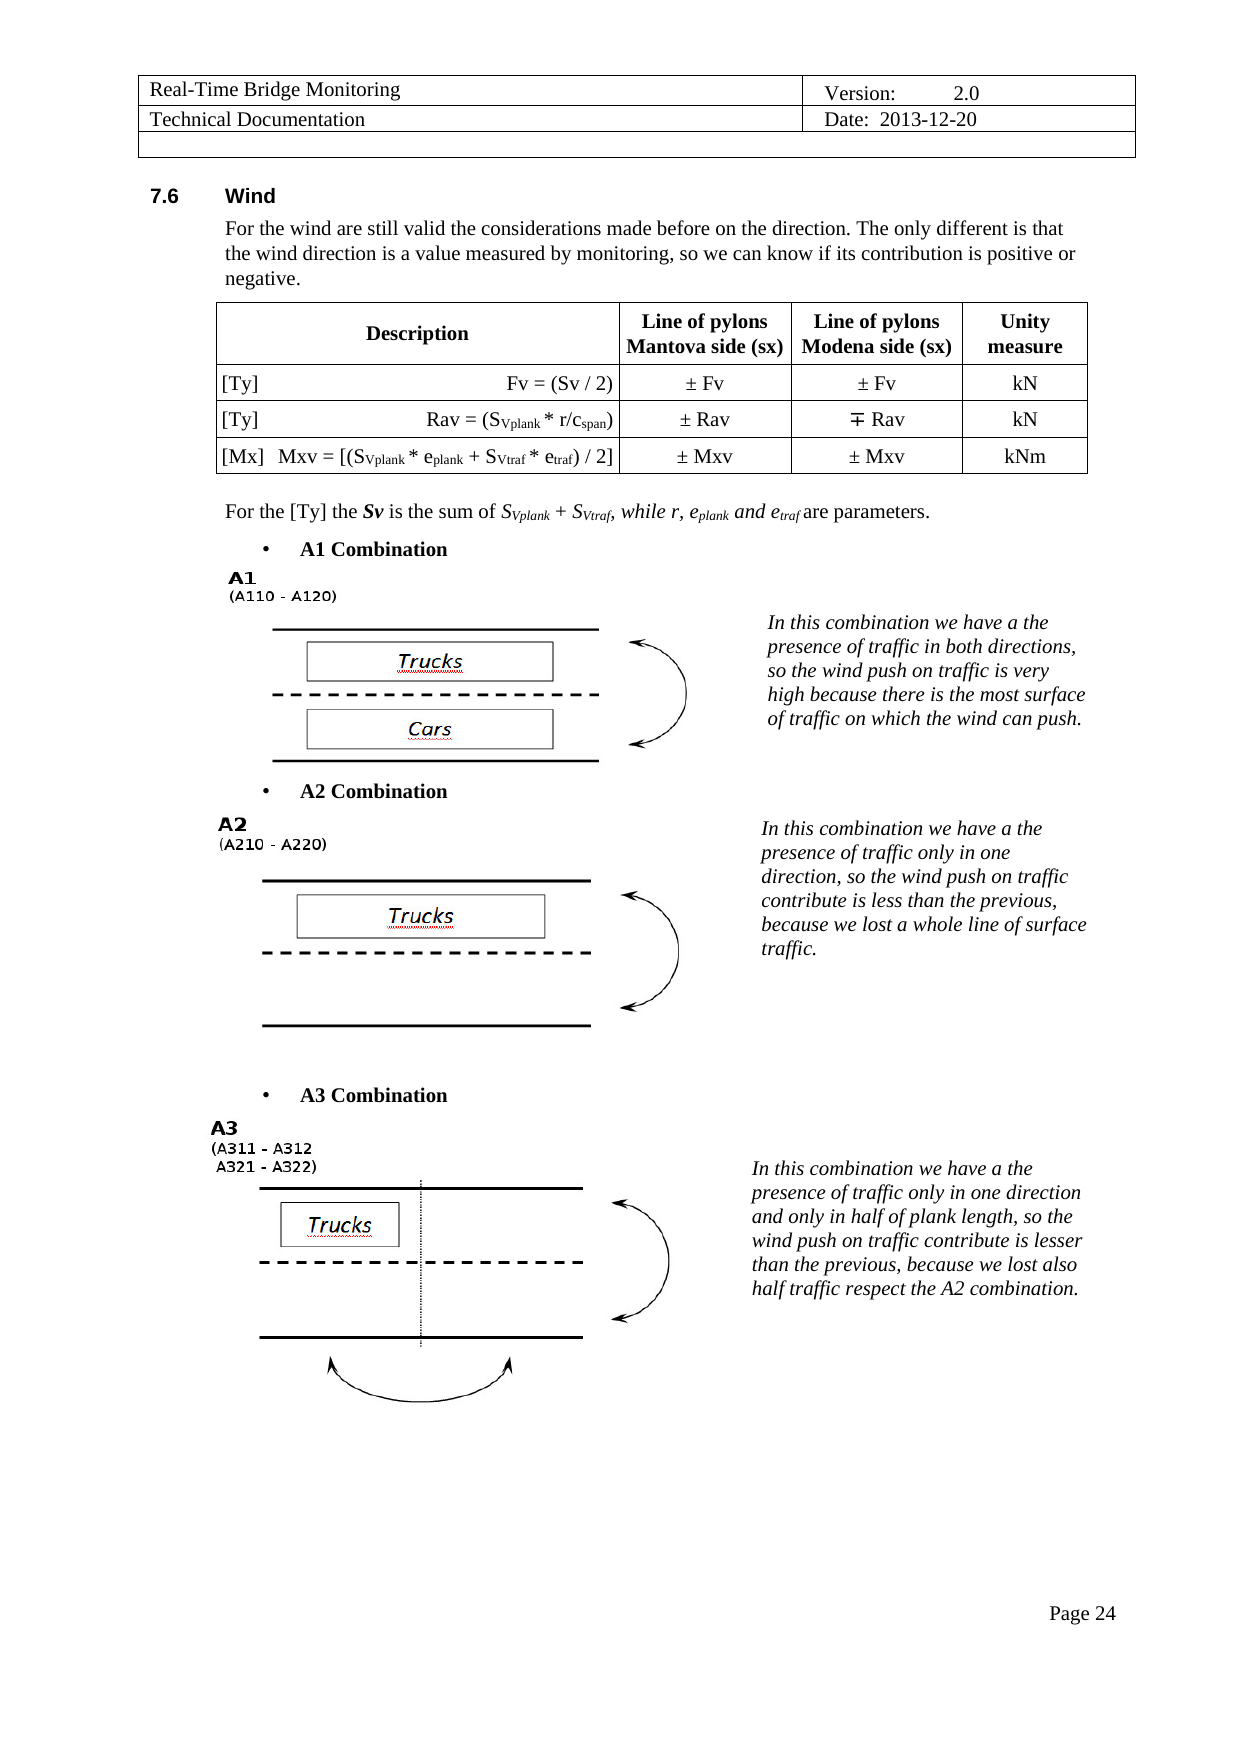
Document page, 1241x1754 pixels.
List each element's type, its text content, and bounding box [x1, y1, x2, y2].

table_header Line of pylons Mantova side (sx) [620, 303, 791, 364]
table_cell [Mx] [217, 438, 272, 473]
table_header Unity measure [963, 303, 1087, 364]
table_cell kNm [963, 438, 1087, 473]
subtitle Wind [150, 183, 1090, 208]
list A2 Combination [262, 779, 1090, 803]
table_cell kN [963, 365, 1087, 400]
table_cell ± Rav [620, 401, 791, 437]
text For the wind are still valid the considerations made before on the direction. The only different is that the wind direction is a value measured by monitoring, so we can know if its contribution is positive or negative. [225, 214, 1090, 289]
table_cell ± Mxv [620, 438, 791, 473]
table_cell kN [963, 401, 1087, 437]
text In this combination we have a the presence of traffic only in one direction and only in half of plank length, so the wind push on traffic contribute is lesser than the previous, because we lost also half traffic respect the A2 combination. [677, 1156, 1090, 1300]
picture [204, 1111, 677, 1409]
table_cell [Ty] [217, 365, 272, 400]
table_cell ± Fv [792, 365, 962, 400]
table_cell ± Mxv [792, 438, 962, 473]
text In this combination we have a the presence of traffic in both directions, so the wind push on traffic is very high because there is the most surface of traffic on which the wind can push. [693, 610, 1090, 730]
table_cell ∓ Rav [792, 401, 962, 437]
table_header Description [217, 303, 619, 364]
list A1 Combination [262, 536, 1090, 561]
text In this combination we have a the presence of traffic only in one direction, so the wind push on traffic contribute is less than the previous, because we lost a whole line of surface traffic. [687, 816, 1090, 960]
table_cell [Ty] [217, 401, 272, 437]
list A3 Combination [262, 1082, 1090, 1107]
table_cell Rav = (SVplank * r/cspan) [272, 401, 619, 437]
table_header Line of pylons Modena side (sx) [792, 303, 962, 364]
table_cell Fv = (Sv / 2) [272, 365, 619, 400]
table_cell Mxv = [(SVplank * eplank + SVtraf * etraf) / 2] [272, 438, 619, 473]
picture [220, 564, 693, 769]
text For the [Ty] the Sv is the sum of SVplank + SVtraf, while r, eplank and etraf are parameters. [225, 498, 1090, 523]
table_cell ± Fv [620, 365, 791, 400]
picture [213, 812, 687, 1039]
